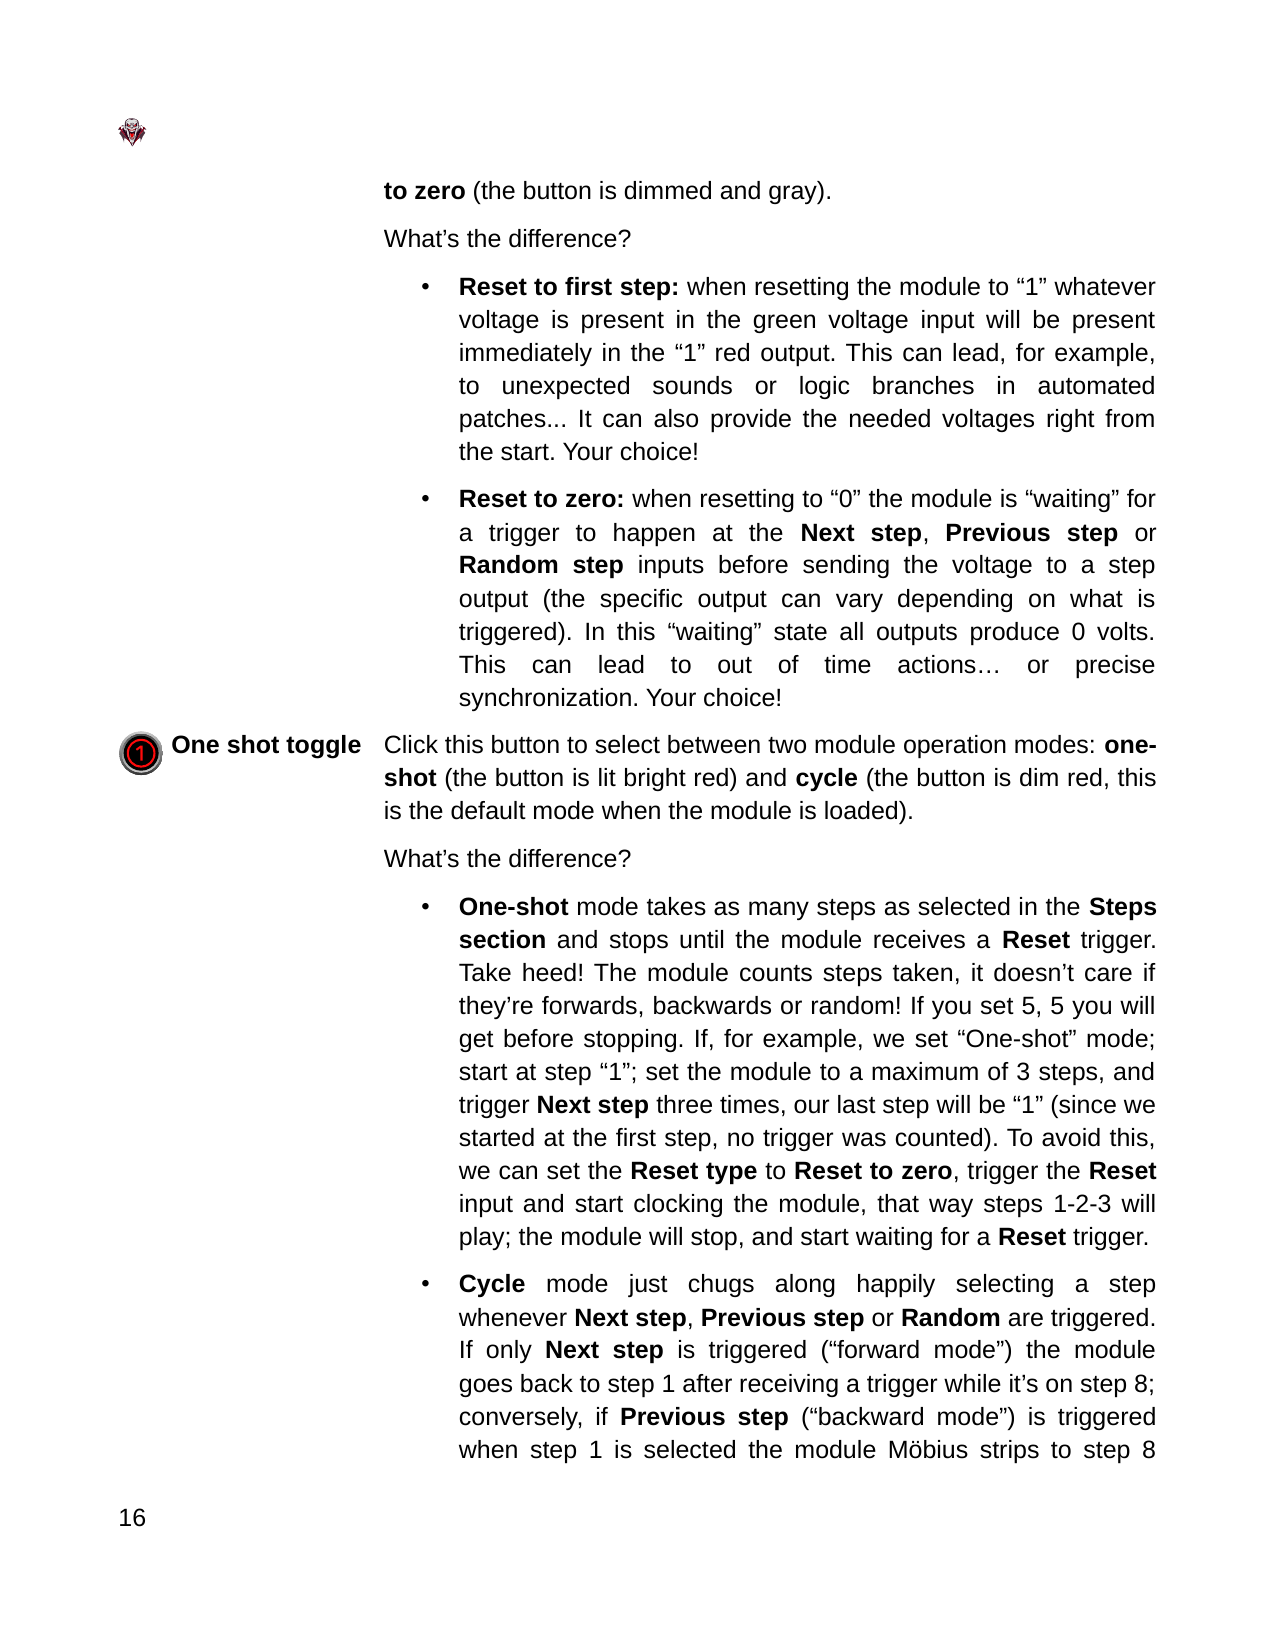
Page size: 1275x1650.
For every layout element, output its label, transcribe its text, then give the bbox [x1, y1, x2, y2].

table_cell to zero (the button is dimmed and gray). What’s the difference? Reset to first step: when resetting the module to “1” whatever voltage is present in the green voltage input will be present immediately in the “1” red output. This can lead, for example, to unexpected sounds or logic branches in automated patches... It can also provide the needed voltages right from the start. Your choice! Reset to zero: when resetting to “0” the module is “waiting” for a trigger to happen at the Next step, Previous step or Random step inputs before sending the voltage to a step output (the specific output can vary depending on what is triggered). In this “waiting” state all outputs produce 0 volts. This can lead to out of time actions… or precise synchronization. Your choice! [384, 176, 1157, 730]
table_cell One shot toggle [171, 730, 384, 1463]
table_cell Click this button to select between two module operation modes: one-shot (the button is lit bright red) and cycle (the button is dim red, this is the default mode when the module is loaded). What’s the difference? One-shot mode takes as many steps as selected in the Steps section and stops until the module receives a Reset trigger. Take heed! The module counts steps taken, it doesn’t care if they’re forwards, backwards or random! If you set 5, 5 you will get before stopping. If, for example, we set “One-shot” mode; start at step “1”; set the module to a maximum of 3 steps, and trigger Next step three times, our last step will be “1” (since we started at the first step, no trigger was counted). To avoid this, we can set the Reset type to Reset to zero, trigger the Reset input and start clocking the module, that way steps 1-2-3 will play; the module will stop, and start waiting for a Reset trigger. Cycle mode just chugs along happily selecting a step whenever Next step, Previous step or Random are triggered. If only Next step is triggered (“forward mode”) the module goes back to step 1 after receiving a trigger while it’s on step 8; conversely, if Previous step (“backward mode”) is triggered when step 1 is selected the module Möbius strips to step 8 [384, 730, 1157, 1463]
table_cell [118, 730, 171, 1463]
table_cell [171, 176, 384, 730]
table_cell [118, 176, 171, 730]
